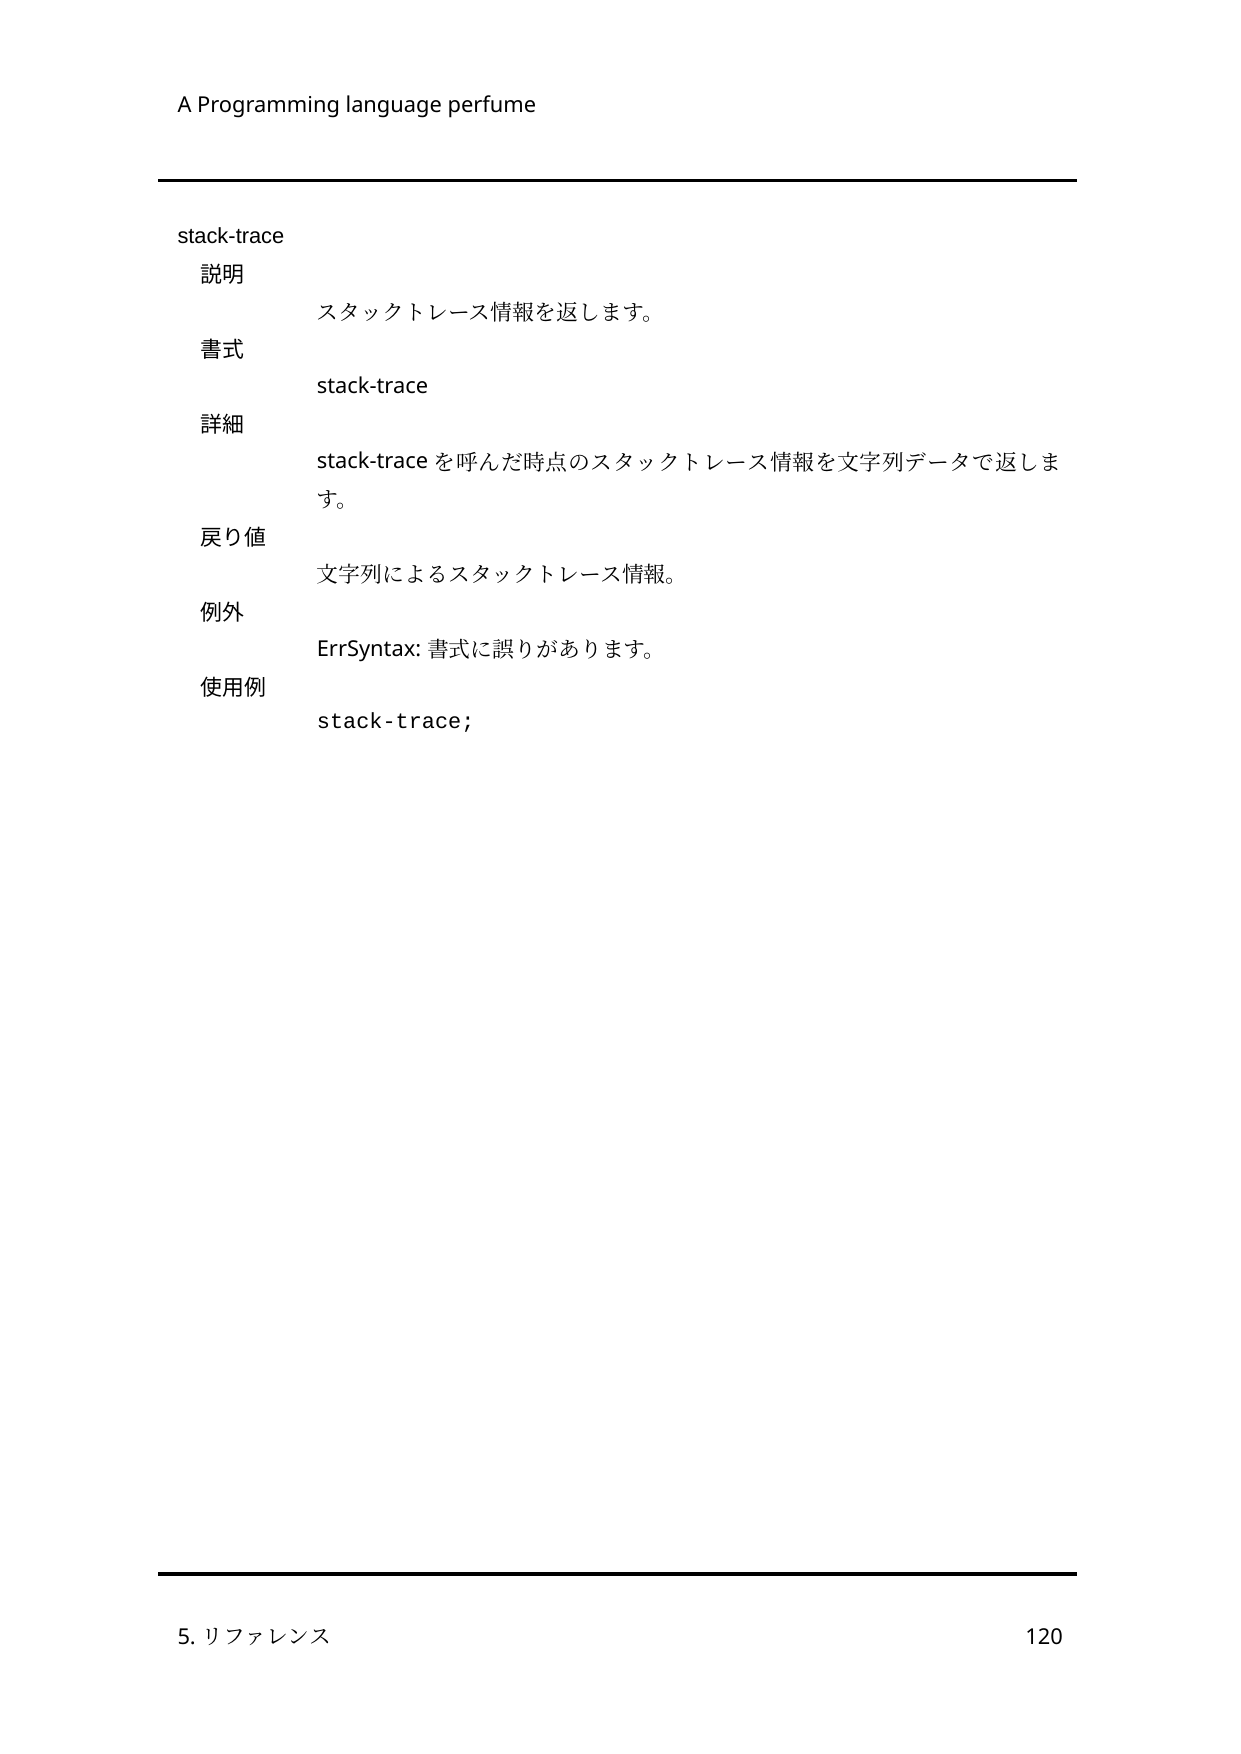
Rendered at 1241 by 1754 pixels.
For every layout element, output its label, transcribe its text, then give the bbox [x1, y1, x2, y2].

table_header 説明 [200, 254, 317, 329]
table_cell 文字列によるスタックトレース情報。 [317, 517, 1063, 592]
table_cell ErrSyntax: 書式に誤りがあります。 [317, 592, 1063, 667]
table_header スタックトレース情報を返します。 [317, 254, 1063, 329]
table_cell stack-trace [317, 329, 1063, 404]
table_cell 詳細 [200, 404, 317, 517]
table_cell 使用例 [200, 667, 317, 742]
table_cell 戻り値 [200, 517, 317, 592]
table_cell stack-trace; [317, 667, 1063, 742]
table_cell 例外 [200, 592, 317, 667]
subtitle stack-trace [177, 217, 1063, 254]
table_cell stack-traceを呼んだ時点のスタックトレース情報を文字列データで返します。 [317, 404, 1063, 517]
table_cell 書式 [200, 329, 317, 404]
